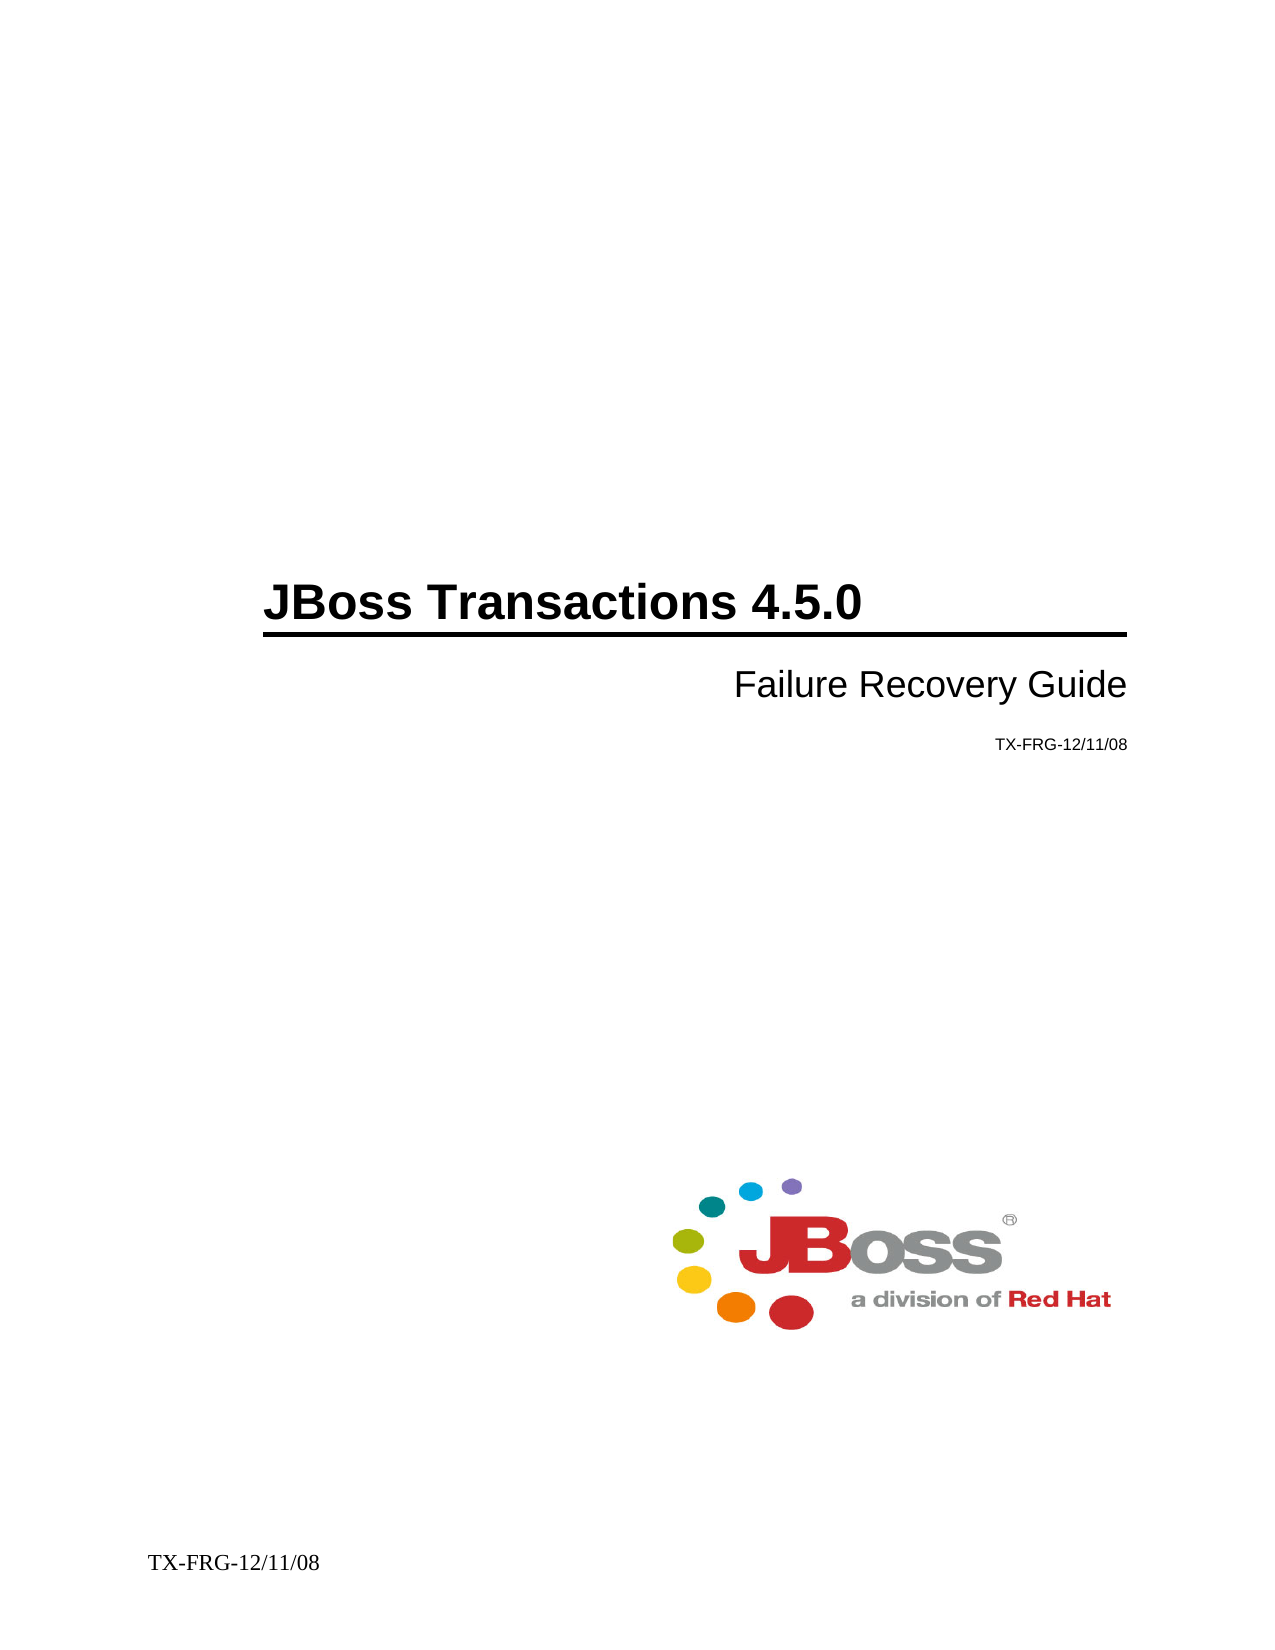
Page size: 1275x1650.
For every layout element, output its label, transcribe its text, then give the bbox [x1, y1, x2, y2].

title JBoss Transactions 4.5.0 [263, 573, 1127, 632]
text TX-FRG-12/11/08 [263, 735, 1127, 754]
picture [672, 1178, 1111, 1330]
subtitle Failure Recovery Guide [263, 662, 1127, 706]
